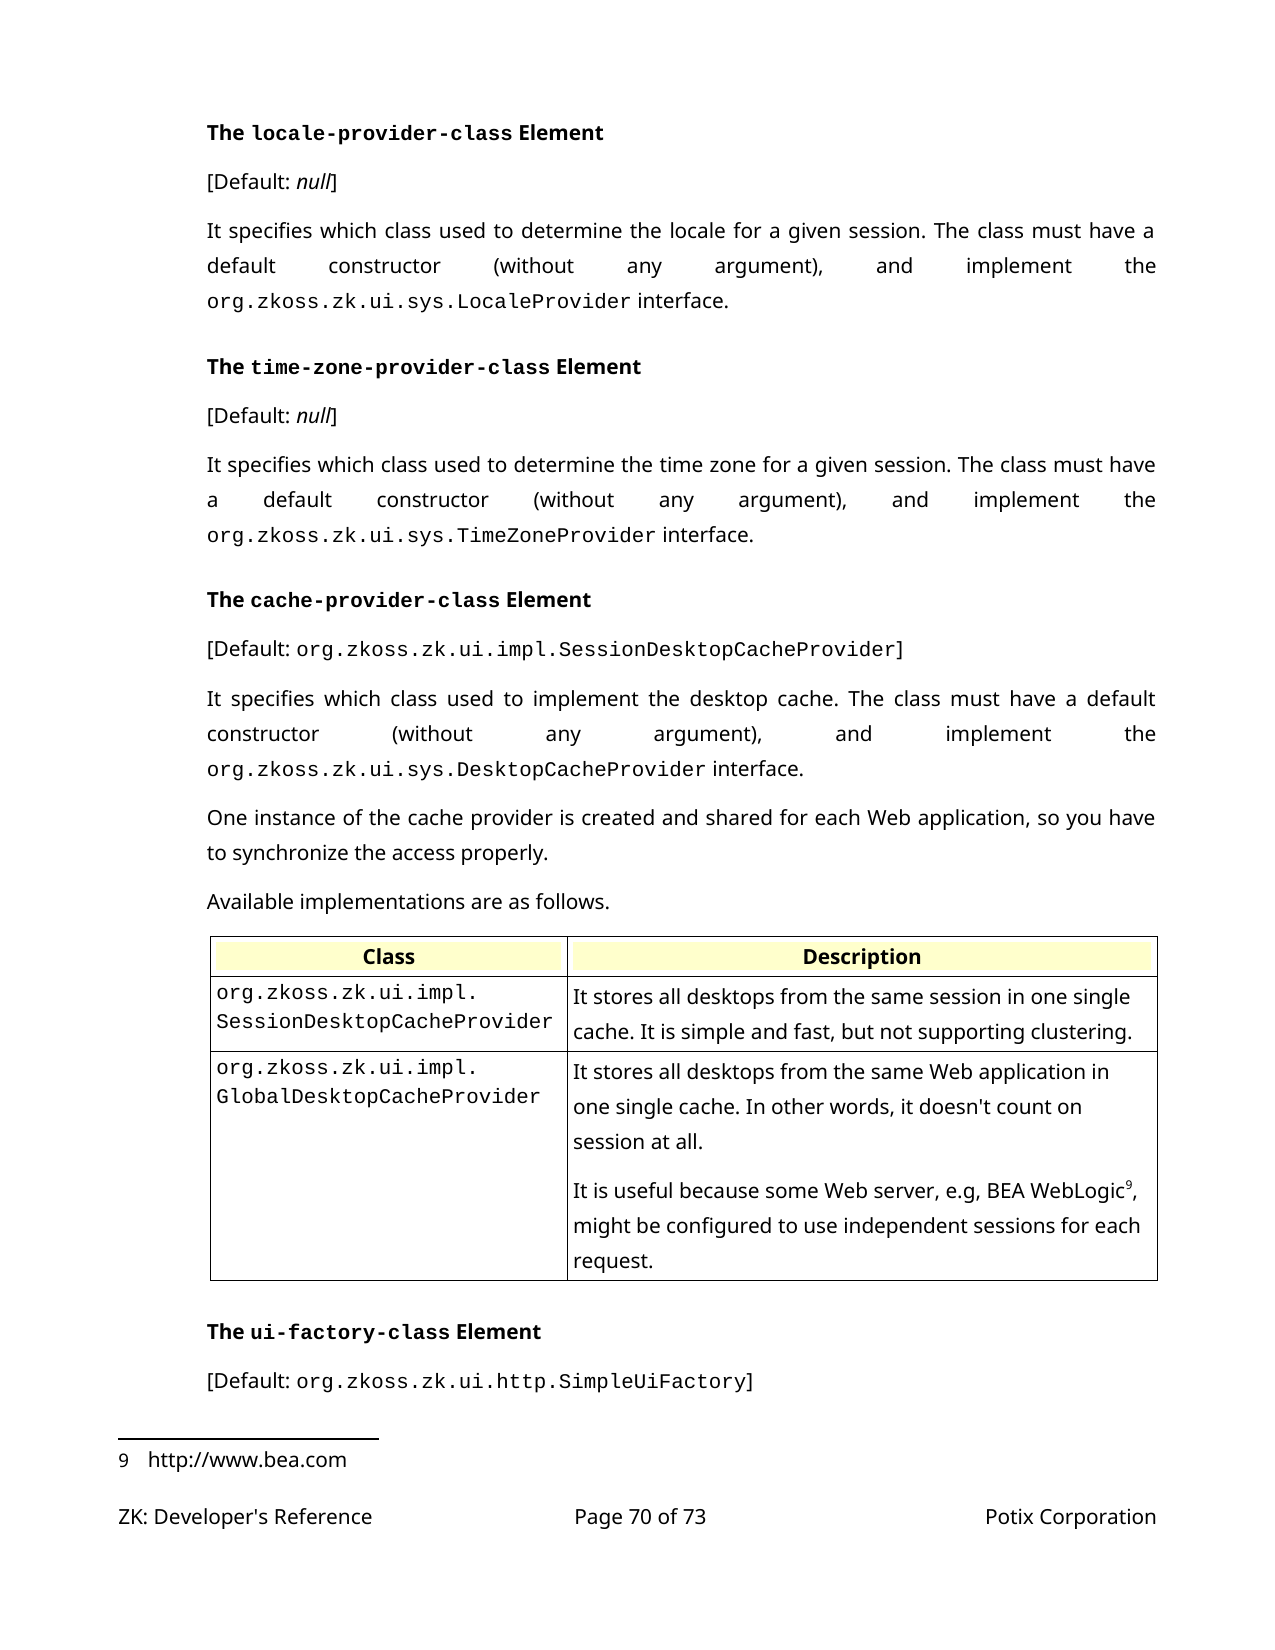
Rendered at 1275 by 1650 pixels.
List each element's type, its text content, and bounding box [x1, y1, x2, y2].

table_header Class [211, 937, 567, 976]
text [Default: org.zkoss.zk.ui.http.SimpleUiFactory] [207, 1366, 1157, 1395]
subtitle The cache-provider-class Element [207, 585, 1157, 614]
table_cell It stores all desktops from the same Web application in one single cache. In other words, it doesn't count on session at all. It is useful because some Web server, e.g, BEA WebLogic, might be configured to use independent sessions for each request. [568, 1052, 1157, 1280]
text One instance of the cache provider is created and shared for each Web application, so you have to synchronize the access properly. [207, 803, 1157, 867]
subtitle The time-zone-provider-class Element [207, 352, 1157, 380]
text It specifies which class used to implement the desktop cache. The class must have a default constructor (without any argument), and implement the org.zkoss.zk.ui.sys.DesktopCacheProvider interface. [207, 684, 1157, 783]
subtitle The ui-factory-class Element [207, 1317, 1157, 1346]
subtitle The locale-provider-class Element [207, 118, 1157, 147]
table_cell It stores all desktops from the same session in one single cache. It is simple and fast, but not supporting clustering. [568, 977, 1157, 1051]
table_cell org.zkoss.zk.ui.impl. SessionDesktopCacheProvider [211, 977, 567, 1051]
text [Default: org.zkoss.zk.ui.impl.SessionDesktopCacheProvider] [207, 634, 1157, 663]
text It specifies which class used to determine the time zone for a given session. The class must have a default constructor (without any argument), and implement the org.zkoss.zk.ui.sys.TimeZoneProvider interface. [207, 450, 1157, 549]
text It specifies which class used to determine the locale for a given session. The class must have a default constructor (without any argument), and implement the org.zkoss.zk.ui.sys.LocaleProvider interface. [207, 216, 1157, 315]
text [Default: null] [207, 401, 1157, 429]
table_cell org.zkoss.zk.ui.impl. GlobalDesktopCacheProvider [211, 1052, 567, 1280]
text Available implementations are as follows. [207, 887, 1157, 916]
text [Default: null] [207, 167, 1157, 196]
table_header Description [568, 937, 1157, 976]
